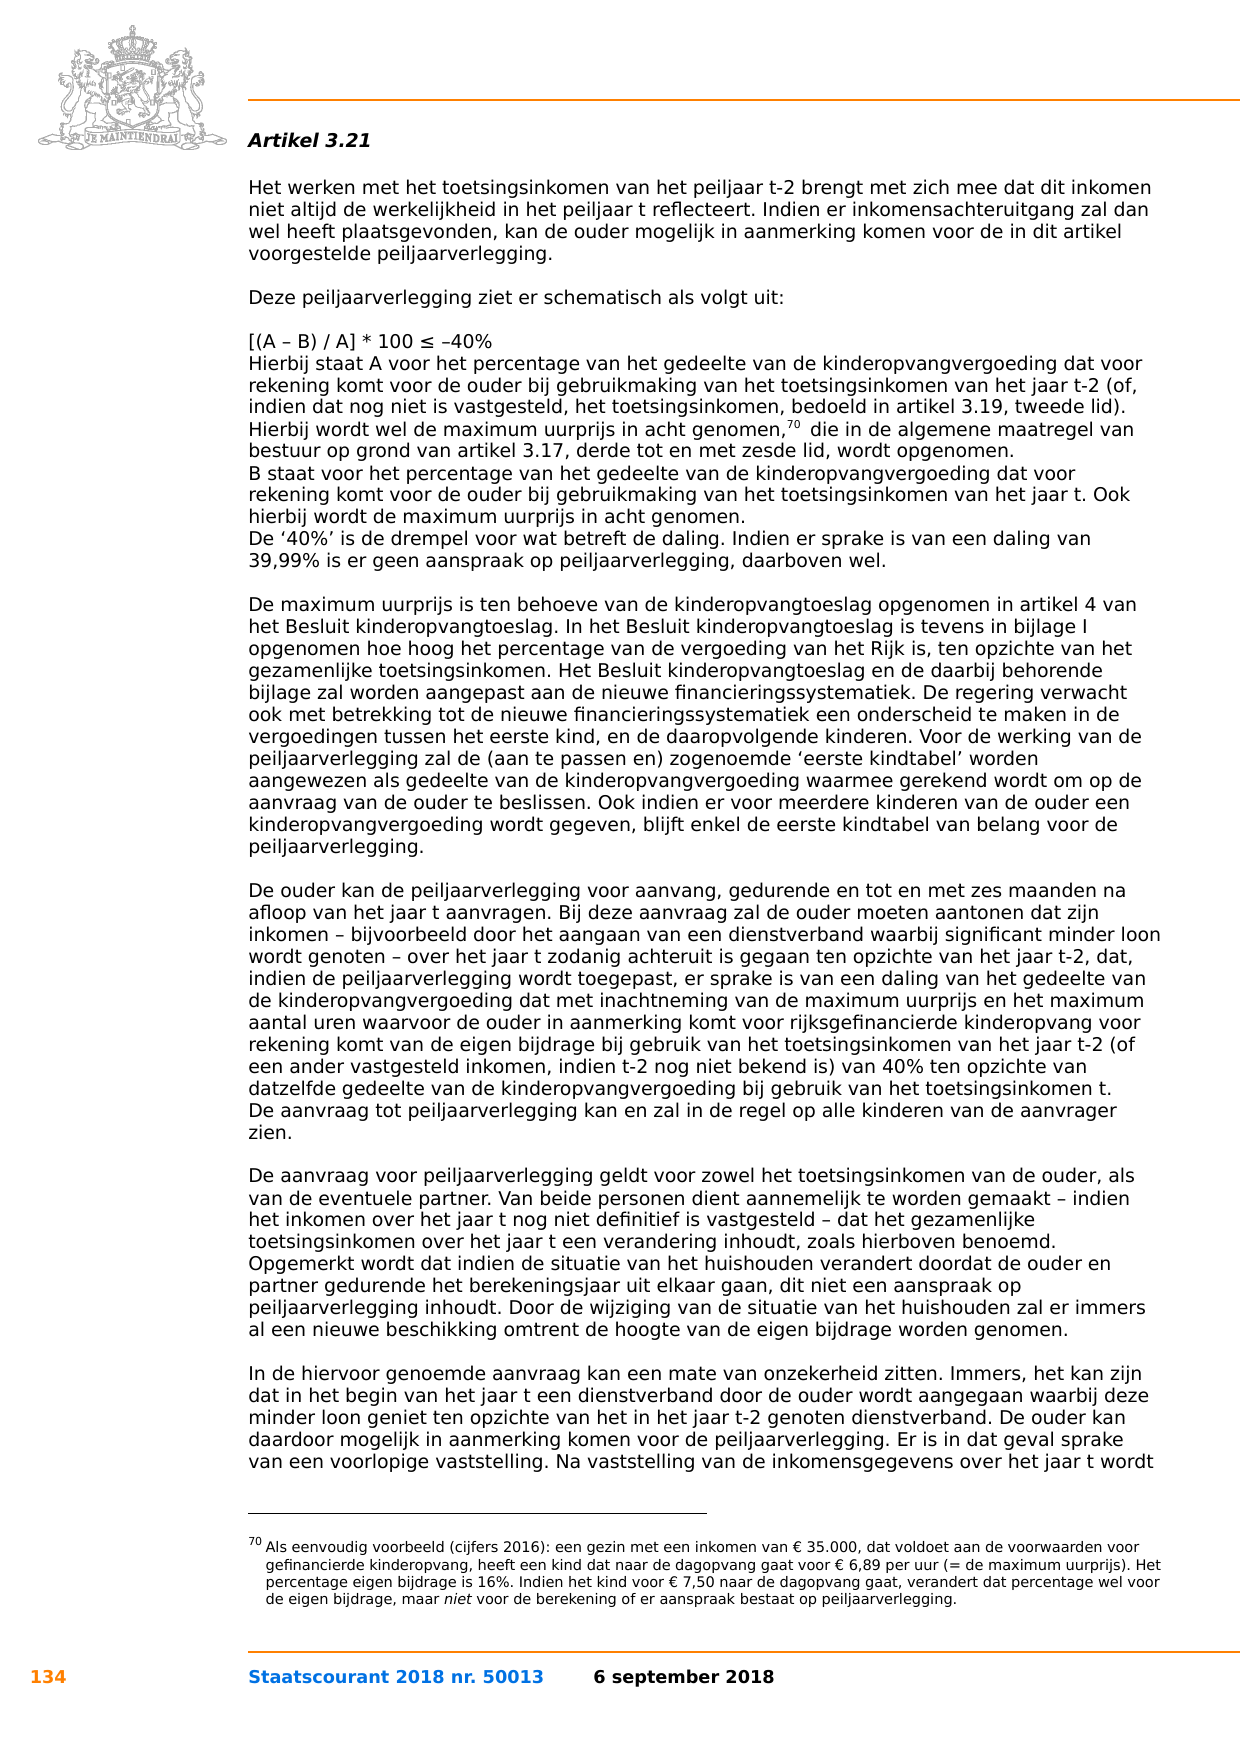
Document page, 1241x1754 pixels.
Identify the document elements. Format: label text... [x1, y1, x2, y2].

picture [38, 25, 227, 150]
text De aanvraag tot peiljaarverlegging kan en zal in de regel op alle kinderen van de aanvrager zien. [248, 1099, 1163, 1143]
text De ‘40%’ is de drempel voor wat betreft de daling. Indien er sprake is van een daling van 39,99% is er geen aanspraak op peiljaarverlegging, daarboven wel. [248, 528, 1163, 572]
text In de hiervoor genoemde aanvraag kan een mate van onzekerheid zitten. Immers, het kan zijn dat in het begin van het jaar t een dienstverband door de ouder wordt aangegaan waarbij deze minder loon geniet ten opzichte van het in het jaar t-2 genoten dienstverband. De ouder kan daardoor mogelijk in aanmerking komen voor de peiljaarverlegging. Er is in dat geval sprake van een voorlopige vaststelling. Na vaststelling van de inkomensgegevens over het jaar t wordt [248, 1363, 1163, 1473]
text [(A – B) / A] * 100 ≤ –40% [248, 331, 1163, 352]
subtitle Artikel 3.21 [248, 130, 1163, 152]
text B staat voor het percentage van het gedeelte van de kinderopvangvergoeding dat voor rekening komt voor de ouder bij gebruikmaking van het toetsingsinkomen van het jaar t. Ook hierbij wordt de maximum uurprijs in acht genomen. [248, 462, 1163, 528]
text De aanvraag voor peiljaarverlegging geldt voor zowel het toetsingsinkomen van de ouder, als van de eventuele partner. Van beide personen dient aannemelijk te worden gemaakt – indien het inkomen over het jaar t nog niet definitief is vastgesteld – dat het gezamenlijke toetsingsinkomen over het jaar t een verandering inhoudt, zoals hierboven benoemd. [248, 1165, 1163, 1253]
text Hierbij staat A voor het percentage van het gedeelte van de kinderopvangvergoeding dat voor rekening komt voor de ouder bij gebruikmaking van het toetsingsinkomen van het jaar t-2 (of, indien dat nog niet is vastgesteld, het toetsingsinkomen, bedoeld in artikel 3.19, tweede lid). Hierbij wordt wel de maximum uurprijs in acht genomen, die in de algemene maatregel van bestuur op grond van artikel 3.17, derde tot en met zesde lid, wordt opgenomen. [248, 352, 1163, 462]
text Het werken met het toetsingsinkomen van het peiljaar t-2 brengt met zich mee dat dit inkomen niet altijd de werkelijkheid in het peiljaar t reflecteert. Indien er inkomensachteruitgang zal dan wel heeft plaatsgevonden, kan de ouder mogelijk in aanmerking komen voor de in dit artikel voorgestelde peiljaarverlegging. [248, 177, 1163, 265]
text De maximum uurprijs is ten behoeve van de kinderopvangtoeslag opgenomen in artikel 4 van het Besluit kinderopvangtoeslag. In het Besluit kinderopvangtoeslag is tevens in bijlage I opgenomen hoe hoog het percentage van de vergoeding van het Rijk is, ten opzichte van het gezamenlijke toetsingsinkomen. Het Besluit kinderopvangtoeslag en de daarbij behorende bijlage zal worden aangepast aan de nieuwe financieringssystematiek. De regering verwacht ook met betrekking tot de nieuwe financieringssystematiek een onderscheid te maken in de vergoedingen tussen het eerste kind, en de daaropvolgende kinderen. Voor de werking van de peiljaarverlegging zal de (aan te passen en) zogenoemde ‘eerste kindtabel’ worden aangewezen als gedeelte van de kinderopvangvergoeding waarmee gerekend wordt om op de aanvraag van de ouder te beslissen. Ook indien er voor meerdere kinderen van de ouder een kinderopvangvergoeding wordt gegeven, blijft enkel de eerste kindtabel van belang voor de peiljaarverlegging. [248, 594, 1163, 858]
text De ouder kan de peiljaarverlegging voor aanvang, gedurende en tot en met zes maanden na afloop van het jaar t aanvragen. Bij deze aanvraag zal de ouder moeten aantonen dat zijn inkomen – bijvoorbeeld door het aangaan van een dienstverband waarbij significant minder loon wordt genoten – over het jaar t zodanig achteruit is gegaan ten opzichte van het jaar t-2, dat, indien de peiljaarverlegging wordt toegepast, er sprake is van een daling van het gedeelte van de kinderopvangvergoeding dat met inachtneming van de maximum uurprijs en het maximum aantal uren waarvoor de ouder in aanmerking komt voor rijksgefinancierde kinderopvang voor rekening komt van de eigen bijdrage bij gebruik van het toetsingsinkomen van het jaar t-2 (of een ander vastgesteld inkomen, indien t-2 nog niet bekend is) van 40% ten opzichte van datzelfde gedeelte van de kinderopvangvergoeding bij gebruik van het toetsingsinkomen t. [248, 880, 1163, 1099]
text Deze peiljaarverlegging ziet er schematisch als volgt uit: [248, 287, 1163, 309]
text Als eenvoudig voorbeeld (cijfers 2016): een gezin met een inkomen van € 35.000, dat voldoet aan de voorwaarden voor gefinancierde kinderopvang, heeft een kind dat naar de dagopvang gaat voor € 6,89 per uur (= de maximum uurprijs). Het percentage eigen bijdrage is 16%. Indien het kind voor € 7,50 naar de dagopvang gaat, verandert dat percentage wel voor de eigen bijdrage, maar niet voor de berekening of er aanspraak bestaat op peiljaarverlegging. [248, 1535, 1163, 1608]
text Opgemerkt wordt dat indien de situatie van het huishouden verandert doordat de ouder en partner gedurende het berekeningsjaar uit elkaar gaan, dit niet een aanspraak op peiljaarverlegging inhoudt. Door de wijziging van de situatie van het huishouden zal er immers al een nieuwe beschikking omtrent de hoogte van de eigen bijdrage worden genomen. [248, 1253, 1163, 1341]
